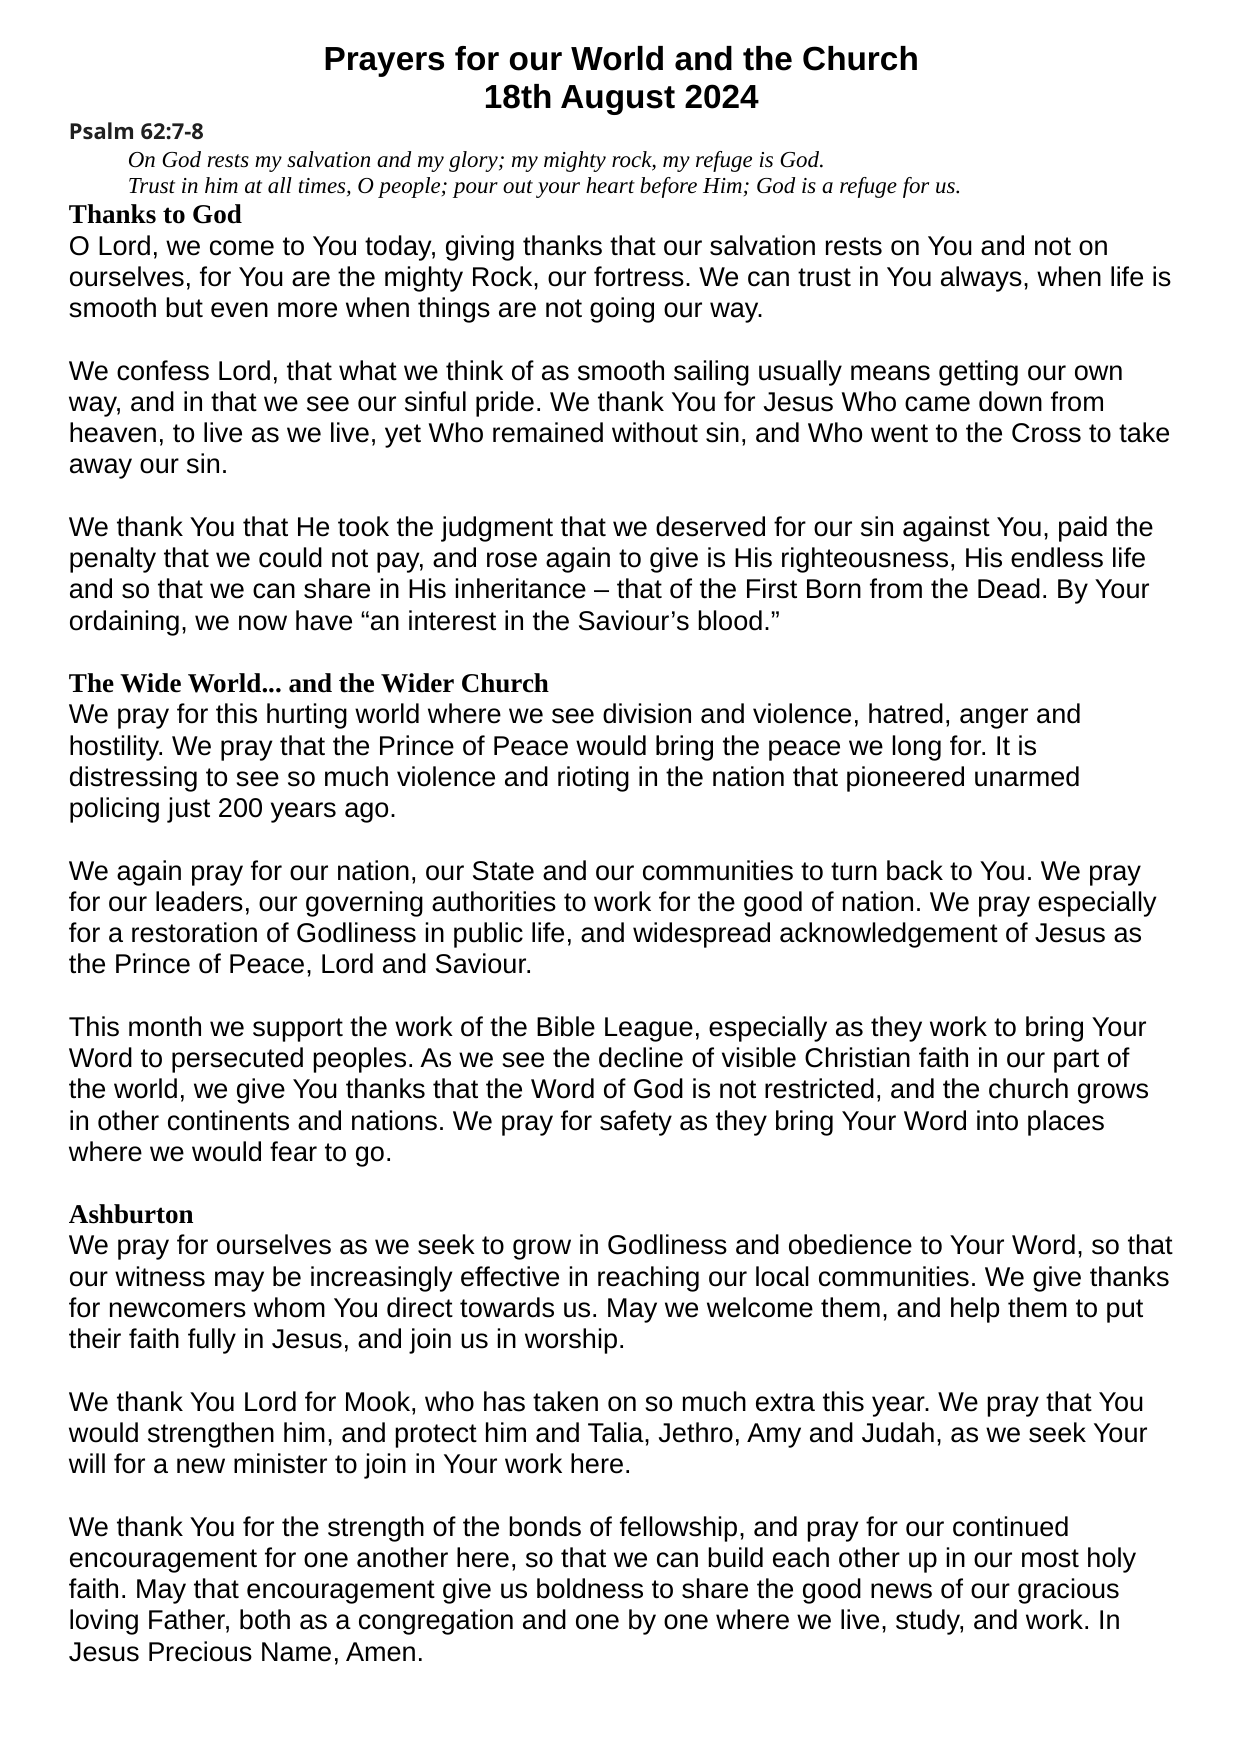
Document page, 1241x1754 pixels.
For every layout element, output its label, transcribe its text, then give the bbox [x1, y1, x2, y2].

text We confess Lord, that what we think of as smooth sailing usually means getting our own way, and in that we see our sinful pride. We thank You for Jesus Who came down from heaven, to live as we live, yet Who remained without sin, and Who went to the Cross to take away our sin. [69, 354, 1173, 479]
text We thank You for the strength of the bonds of fellowship, and pray for our continued encouragement for one another here, so that we can build each other up in our most holy faith. May that encouragement give us boldness to share the good news of our gracious loving Father, both as a congregation and one by one where we live, study, and work. In Jesus Precious Name, Amen. [69, 1511, 1173, 1667]
text Psalm 62:7-8 [69, 116, 1173, 146]
text We again pray for our nation, our State and our communities to turn back to You. We pray for our leaders, our governing authorities to work for the good of nation. We pray especially for a restoration of Godliness in public life, and widespread acknowledgement of Jesus as the Prince of Peace, Lord and Saviour. [69, 854, 1173, 979]
text We thank You Lord for Mook, who has taken on so much extra this year. We pray that You would strengthen him, and protect him and Talia, Jethro, Amy and Judah, as we seek Your will for a new minister to join in Your work here. [69, 1386, 1173, 1479]
text The Wide World... and the Wider Church [69, 667, 1173, 698]
text Trust in him at all times, O people; pour out your heart before Him; God is a refuge for us. [128, 172, 1173, 198]
text 18th August 2024 [69, 77, 1173, 116]
text We thank You that He took the judgment that we deserved for our sin against You, paid the penalty that we could not pay, and rose again to give is His righteousness, His endless life and so that we can share in His inheritance – that of the First Born from the Dead. By Your ordaining, we now have “an interest in the Saviour’s blood.” [69, 511, 1173, 636]
text Ashburton [69, 1198, 1173, 1229]
text We pray for ourselves as we seek to grow in Godliness and obedience to Your Word, so that our witness may be increasingly effective in reaching our local communities. We give thanks for newcomers whom You direct towards us. May we welcome them, and help them to put their faith fully in Jesus, and join us in worship. [69, 1229, 1173, 1354]
text On God rests my salvation and my glory; my mighty rock, my refuge is God. [128, 146, 1173, 172]
text Thanks to God [69, 198, 1173, 229]
text We pray for this hurting world where we see division and violence, hatred, anger and hostility. We pray that the Prince of Peace would bring the peace we long for. It is distressing to see so much violence and rioting in the nation that pioneered unarmed policing just 200 years ago. [69, 698, 1173, 823]
text O Lord, we come to You today, giving thanks that our salvation rests on You and not on ourselves, for You are the mighty Rock, our fortress. We can trust in You always, when life is smooth but even more when things are not going our way. [69, 229, 1173, 323]
text This month we support the work of the Bible League, especially as they work to bring Your Word to persecuted peoples. As we see the decline of visible Christian faith in our part of the world, we give You thanks that the Word of God is not restricted, and the church grows in other continents and nations. We pray for safety as they bring Your Word into places where we would fear to go. [69, 1011, 1173, 1167]
text Prayers for our World and the Church [69, 39, 1173, 77]
